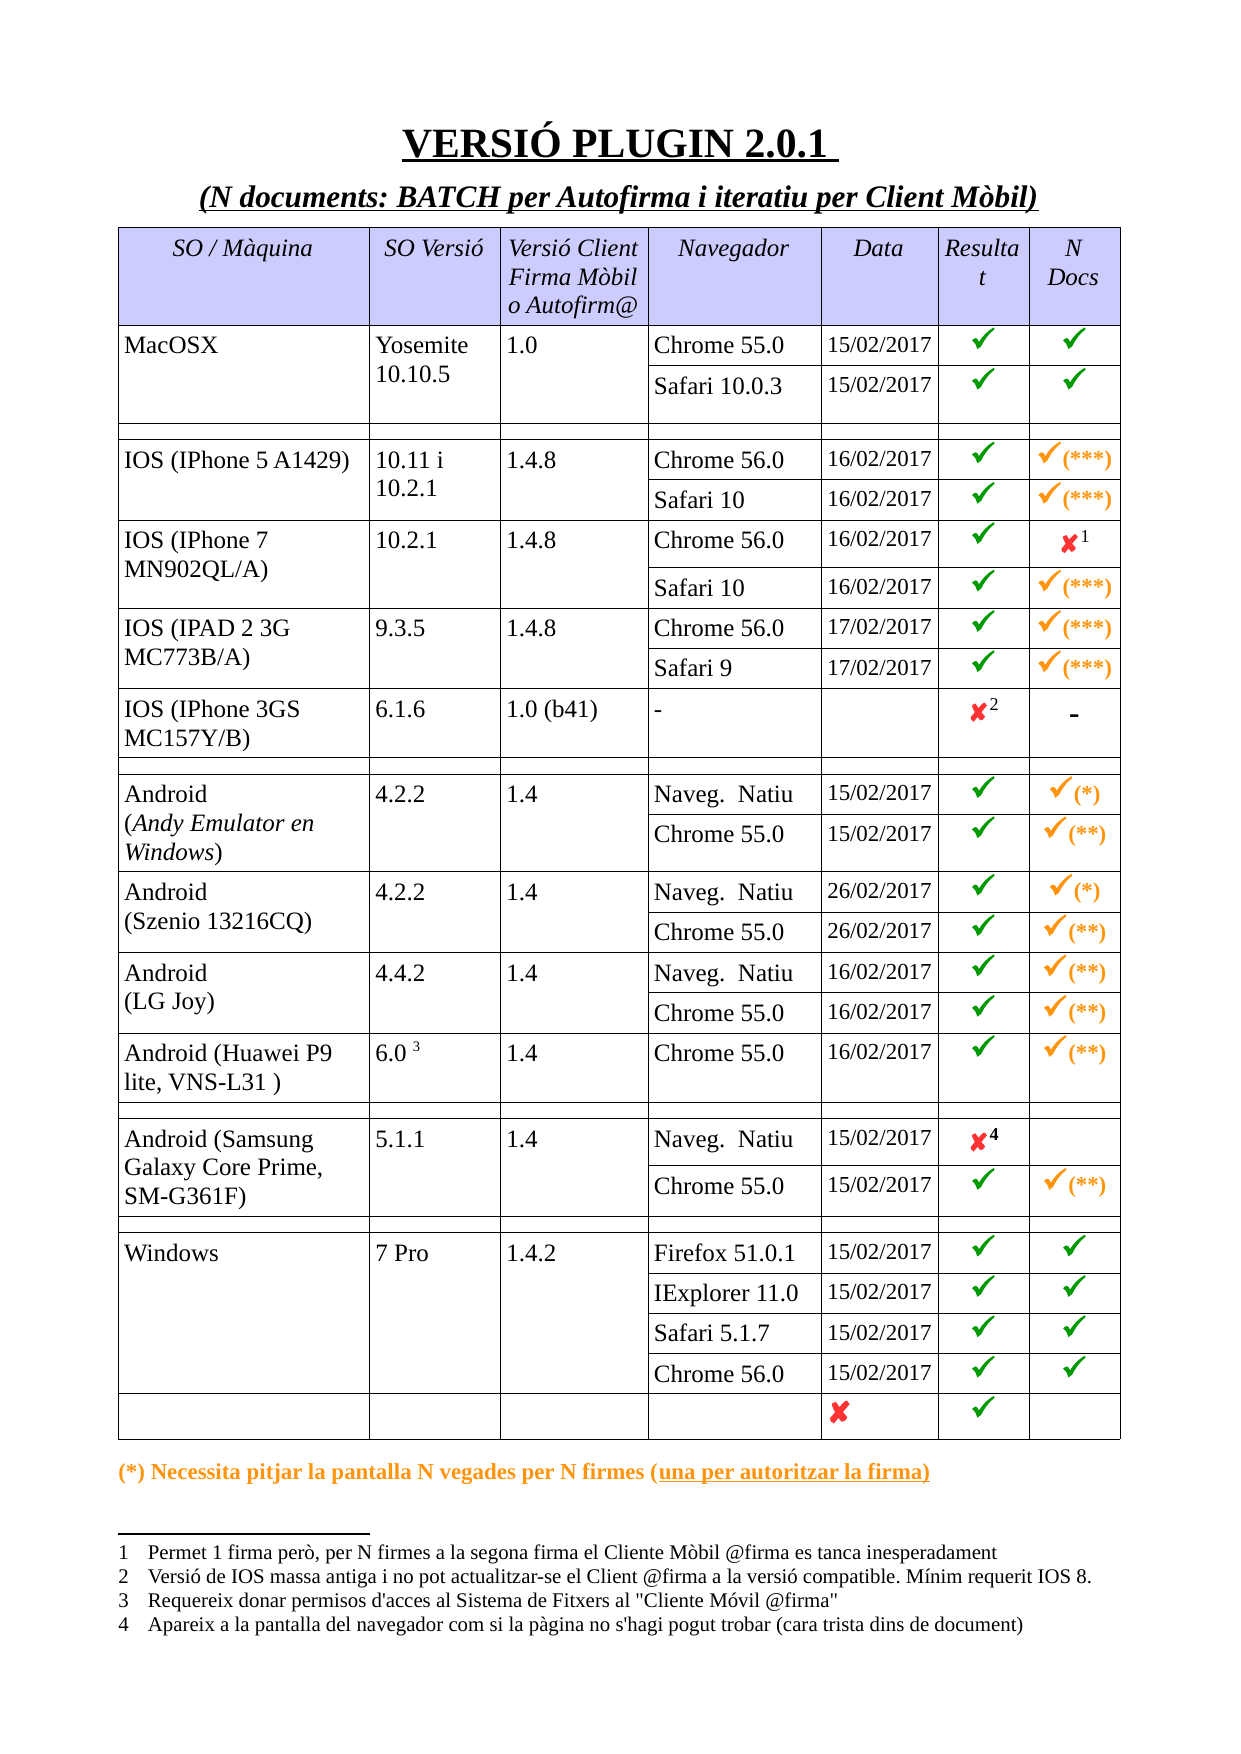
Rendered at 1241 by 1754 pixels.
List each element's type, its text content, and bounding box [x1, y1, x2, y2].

table_cell [822, 1103, 938, 1118]
table_cell 16/02/2017 [822, 1034, 938, 1102]
table_cell (**) [1030, 815, 1120, 871]
table_cell  [939, 326, 1029, 365]
table_cell Yosemite 10.10.5 [370, 326, 500, 423]
table_cell [1030, 758, 1120, 773]
table_header SO Versió [370, 228, 500, 325]
table_cell Windows [119, 1233, 369, 1393]
table_cell 6.1.6 [370, 689, 500, 757]
table_cell (**) [1030, 953, 1120, 992]
table_cell [939, 424, 1029, 439]
table_cell [370, 424, 500, 439]
table_cell 26/02/2017 [822, 872, 938, 912]
table_cell 16/02/2017 [822, 953, 938, 992]
table_cell Android (Samsung Galaxy Core Prime, SM-G361F) [119, 1119, 369, 1216]
table_cell [1030, 424, 1120, 439]
table_cell 16/02/2017 [822, 993, 938, 1032]
table_cell  [939, 1166, 1029, 1216]
table_cell [1030, 1217, 1120, 1232]
table_cell  [939, 775, 1029, 814]
table_cell 15/02/2017 [822, 1354, 938, 1393]
table_cell (***) [1030, 649, 1120, 688]
table_cell 15/02/2017 [822, 775, 938, 814]
table_cell [649, 1394, 821, 1439]
table_cell Safari 10 [649, 568, 821, 607]
table_cell 17/02/2017 [822, 609, 938, 648]
table_cell 9.3.5 [370, 609, 500, 688]
table_cell Chrome 55.0 [649, 326, 821, 365]
table_cell 6.0 [370, 1034, 500, 1102]
table_cell  [1030, 326, 1120, 365]
table_cell Chrome 55.0 [649, 815, 821, 871]
table_cell 16/02/2017 [822, 568, 938, 607]
table_cell 15/02/2017 [822, 1119, 938, 1165]
table_cell Safari 10 [649, 480, 821, 519]
table_cell IOS (IPhone 7 MN902QL/A) [119, 521, 369, 607]
table_cell  [939, 1034, 1029, 1102]
table_cell 1.4 [501, 872, 648, 952]
table_cell [649, 1103, 821, 1118]
table_cell 1.4.8 [501, 440, 648, 519]
table_cell [501, 1217, 648, 1232]
table_cell 4.2.2 [370, 872, 500, 952]
table_cell [370, 1217, 500, 1232]
table_cell 1.0 [501, 326, 648, 423]
table_cell  [939, 1274, 1029, 1313]
table_cell 1.4.2 [501, 1233, 648, 1393]
table_cell  [1030, 1274, 1120, 1313]
table_cell Naveg. Natiu [649, 775, 821, 814]
table_cell [370, 1394, 500, 1439]
table_cell 15/02/2017 [822, 326, 938, 365]
table_cell IOS (IPhone 5 A1429) [119, 440, 369, 519]
table_cell [501, 1394, 648, 1439]
table_cell 26/02/2017 [822, 913, 938, 952]
table_cell 10.11 i 10.2.1 [370, 440, 500, 519]
table_cell [649, 758, 821, 773]
table_cell Chrome 55.0 [649, 1166, 821, 1216]
table_cell (**) [1030, 913, 1120, 952]
text VERSIÓ PLUGIN 2.0.1 [118, 118, 1122, 166]
table_cell 16/02/2017 [822, 440, 938, 479]
table_cell 1.0 (b41) [501, 689, 648, 757]
table_cell 7 Pro [370, 1233, 500, 1393]
table_cell  [939, 440, 1029, 479]
table_cell IExplorer 11.0 [649, 1274, 821, 1313]
table_header N Docs [1030, 228, 1120, 325]
table_cell  [1030, 1354, 1120, 1393]
table_cell Naveg. Natiu [649, 872, 821, 912]
table_cell  [939, 689, 1029, 757]
table_header Versió Client Firma Mòbil o Autofirm@ [501, 228, 648, 325]
table_cell (***) [1030, 568, 1120, 607]
table_cell (***) [1030, 480, 1120, 519]
table_cell  [939, 1354, 1029, 1393]
table_cell 15/02/2017 [822, 815, 938, 871]
table_cell 15/02/2017 [822, 1166, 938, 1216]
table_cell Firefox 51.0.1 [649, 1233, 821, 1272]
table_cell [370, 1103, 500, 1118]
table_cell (**) [1030, 993, 1120, 1032]
table_cell (**) [1030, 1166, 1120, 1216]
table_cell Android (Szenio 13216CQ) [119, 872, 369, 952]
table_cell [1030, 1394, 1120, 1439]
table_cell [501, 1103, 648, 1118]
table_cell [939, 1103, 1029, 1118]
table_header SO / Màquina [119, 228, 369, 325]
table_cell Chrome 56.0 [649, 609, 821, 648]
table_cell  [939, 815, 1029, 871]
table_cell Safari 10.0.3 [649, 366, 821, 423]
text (N documents: BATCH per Autofirma i iteratiu per Client Mòbil) [118, 178, 1122, 214]
table_cell 15/02/2017 [822, 366, 938, 423]
table_cell 1.4 [501, 1119, 648, 1216]
table_cell  [939, 521, 1029, 567]
table_cell Safari 5.1.7 [649, 1314, 821, 1353]
table_cell IOS (IPhone 3GS MC157Y/B) [119, 689, 369, 757]
table_cell  [939, 1119, 1029, 1165]
table_cell  [939, 480, 1029, 519]
table_cell IOS (IPAD 2 3G MC773B/A) [119, 609, 369, 688]
table_cell [501, 758, 648, 773]
table_cell [822, 758, 938, 773]
table_cell 15/02/2017 [822, 1274, 938, 1313]
table_cell Android (Huawei P9 lite, VNS-L31 ) [119, 1034, 369, 1102]
table_cell 1.4.8 [501, 609, 648, 688]
table_cell Chrome 56.0 [649, 521, 821, 567]
table_cell [939, 758, 1029, 773]
table_cell Safari 9 [649, 649, 821, 688]
table_cell  [939, 568, 1029, 607]
table_cell  [939, 1233, 1029, 1272]
table_cell  [822, 1394, 938, 1439]
table_cell [119, 1217, 369, 1232]
table_cell 16/02/2017 [822, 480, 938, 519]
table_cell [822, 689, 938, 757]
table_cell  [939, 872, 1029, 912]
table_cell 17/02/2017 [822, 649, 938, 688]
table_header Navegador [649, 228, 821, 325]
table_cell  [939, 649, 1029, 688]
text (*) Necessita pitjar la pantalla N vegades per N firmes (una per autoritzar la firma) [118, 1458, 1122, 1484]
table_cell  [939, 366, 1029, 423]
table_cell Naveg. Natiu [649, 953, 821, 992]
table_cell [1030, 1119, 1120, 1165]
table_header Data [822, 228, 938, 325]
table_cell MacOSX [119, 326, 369, 423]
table_cell 15/02/2017 [822, 1233, 938, 1272]
table_cell [822, 424, 938, 439]
table_cell  [939, 1314, 1029, 1353]
table_cell  [939, 993, 1029, 1032]
table_cell [370, 758, 500, 773]
table_cell  [939, 953, 1029, 992]
table_cell (**) [1030, 1034, 1120, 1102]
table_cell (*) [1030, 775, 1120, 814]
table_cell 15/02/2017 [822, 1314, 938, 1353]
table_cell Chrome 56.0 [649, 440, 821, 479]
table_cell 4.4.2 [370, 953, 500, 1032]
table_header Resultat [939, 228, 1029, 325]
table_cell [119, 758, 369, 773]
table_cell 1.4 [501, 775, 648, 871]
table_cell 16/02/2017 [822, 521, 938, 567]
table_cell [501, 424, 648, 439]
table_cell 4.2.2 [370, 775, 500, 871]
table_cell Chrome 56.0 [649, 1354, 821, 1393]
table_cell  [1030, 521, 1120, 567]
table_cell 1.4.8 [501, 521, 648, 607]
table_cell (*) [1030, 872, 1120, 912]
table_cell (***) [1030, 440, 1120, 479]
table_cell 1.4 [501, 1034, 648, 1102]
table_cell [649, 424, 821, 439]
table_cell Android (LG Joy) [119, 953, 369, 1032]
table_cell [822, 1217, 938, 1232]
table_cell Chrome 55.0 [649, 1034, 821, 1102]
table_cell - [649, 689, 821, 757]
table_cell [649, 1217, 821, 1232]
table_cell Android (Andy Emulator en Windows) [119, 775, 369, 871]
table_cell 10.2.1 [370, 521, 500, 607]
table_cell [1030, 1103, 1120, 1118]
table_cell [119, 1103, 369, 1118]
table_cell [119, 1394, 369, 1439]
table_cell (***) [1030, 609, 1120, 648]
table_cell  [939, 913, 1029, 952]
table_cell  [939, 1394, 1029, 1439]
table_cell  [1030, 366, 1120, 423]
table_cell - [1030, 689, 1120, 757]
table_cell  [1030, 1314, 1120, 1353]
table_cell Chrome 55.0 [649, 913, 821, 952]
table_cell  [939, 609, 1029, 648]
table_cell 1.4 [501, 953, 648, 1032]
table_cell 5.1.1 [370, 1119, 500, 1216]
table_cell Naveg. Natiu [649, 1119, 821, 1165]
table_cell [939, 1217, 1029, 1232]
table_cell  [1030, 1233, 1120, 1272]
table_cell [119, 424, 369, 439]
table_cell Chrome 55.0 [649, 993, 821, 1032]
